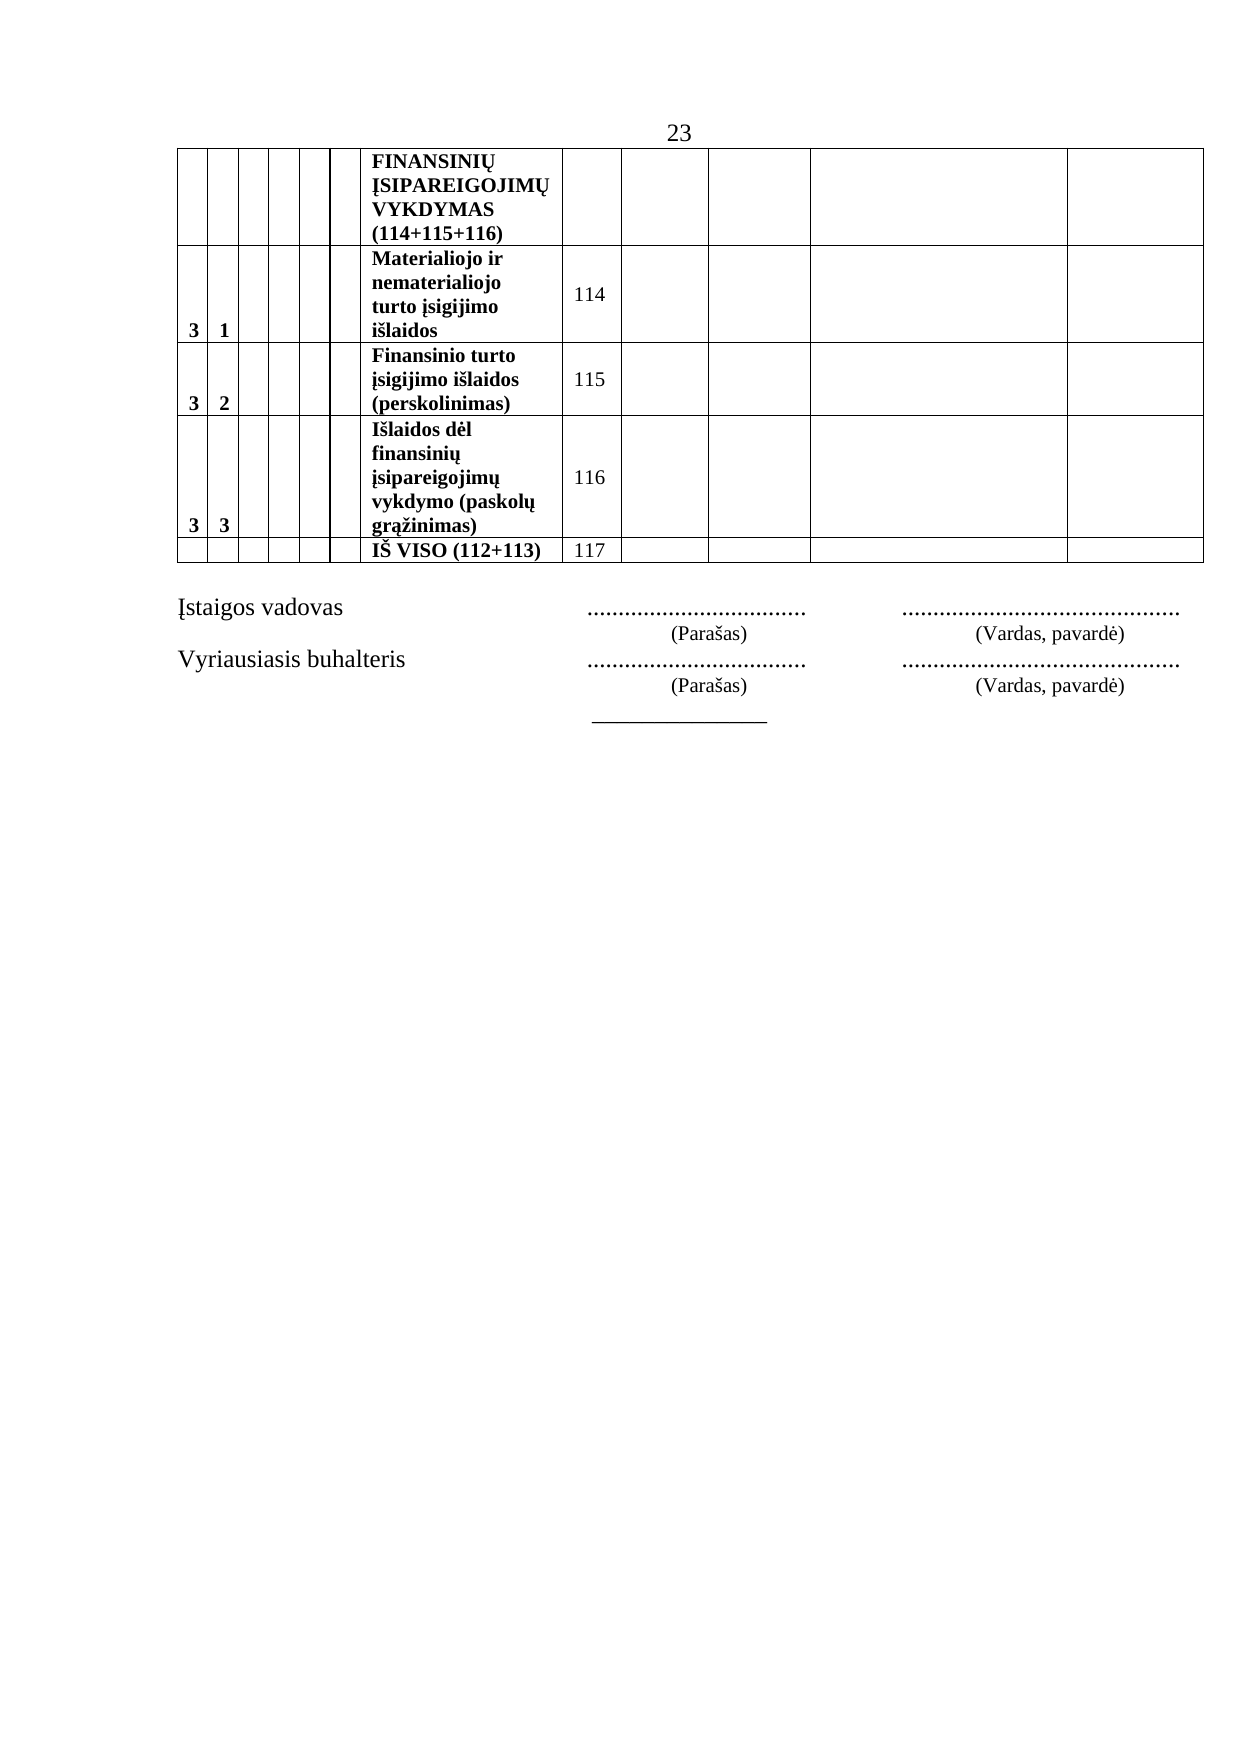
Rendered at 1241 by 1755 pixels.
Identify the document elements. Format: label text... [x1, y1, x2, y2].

table_cell [1068, 149, 1203, 245]
table_cell [1068, 416, 1203, 537]
table_cell [331, 343, 360, 415]
table_cell [563, 149, 621, 245]
table_cell 1 [208, 246, 238, 342]
text Vyriausiasis buhalteris [177, 644, 1181, 673]
table_cell [300, 416, 329, 537]
table_cell [811, 149, 1067, 245]
table_cell [622, 246, 708, 342]
table_cell [208, 149, 238, 245]
table_cell [269, 246, 299, 342]
table_cell [269, 416, 299, 537]
table_cell [269, 343, 299, 415]
table_cell [811, 416, 1067, 537]
table_cell [811, 246, 1067, 342]
table_cell [331, 246, 360, 342]
table_cell 114 [563, 246, 621, 342]
table_cell [709, 538, 810, 562]
table_cell [178, 538, 207, 562]
table_cell 2 [208, 343, 238, 415]
table_cell [709, 149, 810, 245]
table_cell [811, 343, 1067, 415]
table_cell [331, 149, 360, 245]
table_cell [300, 149, 329, 245]
text (Parašas) (Vardas, pavardė) [177, 620, 1181, 644]
table_cell 115 [563, 343, 621, 415]
table_cell [622, 343, 708, 415]
table_cell 3 [178, 416, 207, 537]
table_cell [208, 538, 238, 562]
table_cell [811, 538, 1067, 562]
table_cell [178, 149, 207, 245]
table_cell [300, 538, 329, 562]
text Įstaigos vadovas [177, 592, 1181, 620]
table_cell [622, 149, 708, 245]
table_cell [1068, 343, 1203, 415]
table_cell IŠ VISO (112+113) [361, 538, 562, 562]
table_cell [622, 416, 708, 537]
table_cell [269, 149, 299, 245]
table_cell [239, 538, 268, 562]
table_cell [1068, 246, 1203, 342]
table_cell Finansinio turto įsigijimo išlaidos (perskolinimas) [361, 343, 562, 415]
table_cell [300, 246, 329, 342]
table_cell Išlaidos dėl finansinių įsipareigojimų vykdymo (paskolų grąžinimas) [361, 416, 562, 537]
table_cell [709, 416, 810, 537]
table_cell [331, 416, 360, 537]
table_cell Materialiojo ir nematerialiojo turto įsigijimo išlaidos [361, 246, 562, 342]
table_cell [239, 343, 268, 415]
table_cell 3 [178, 343, 207, 415]
text (Parašas) (Vardas, pavardė) [177, 673, 1181, 697]
table_cell 3 [208, 416, 238, 537]
table_cell 116 [563, 416, 621, 537]
table_cell [331, 538, 360, 562]
table_cell [622, 538, 708, 562]
table_cell [239, 149, 268, 245]
table_cell [300, 343, 329, 415]
text ______________ [177, 697, 1181, 726]
table_cell [239, 416, 268, 537]
table_cell [239, 246, 268, 342]
table_cell [709, 343, 810, 415]
table_cell [269, 538, 299, 562]
table_cell 117 [563, 538, 621, 562]
table_cell [1068, 538, 1203, 562]
table_cell [709, 246, 810, 342]
table_cell FINANSINIŲ ĮSIPAREIGOJIMŲ VYKDYMAS (114+115+116) [361, 149, 562, 245]
table_cell 3 [178, 246, 207, 342]
